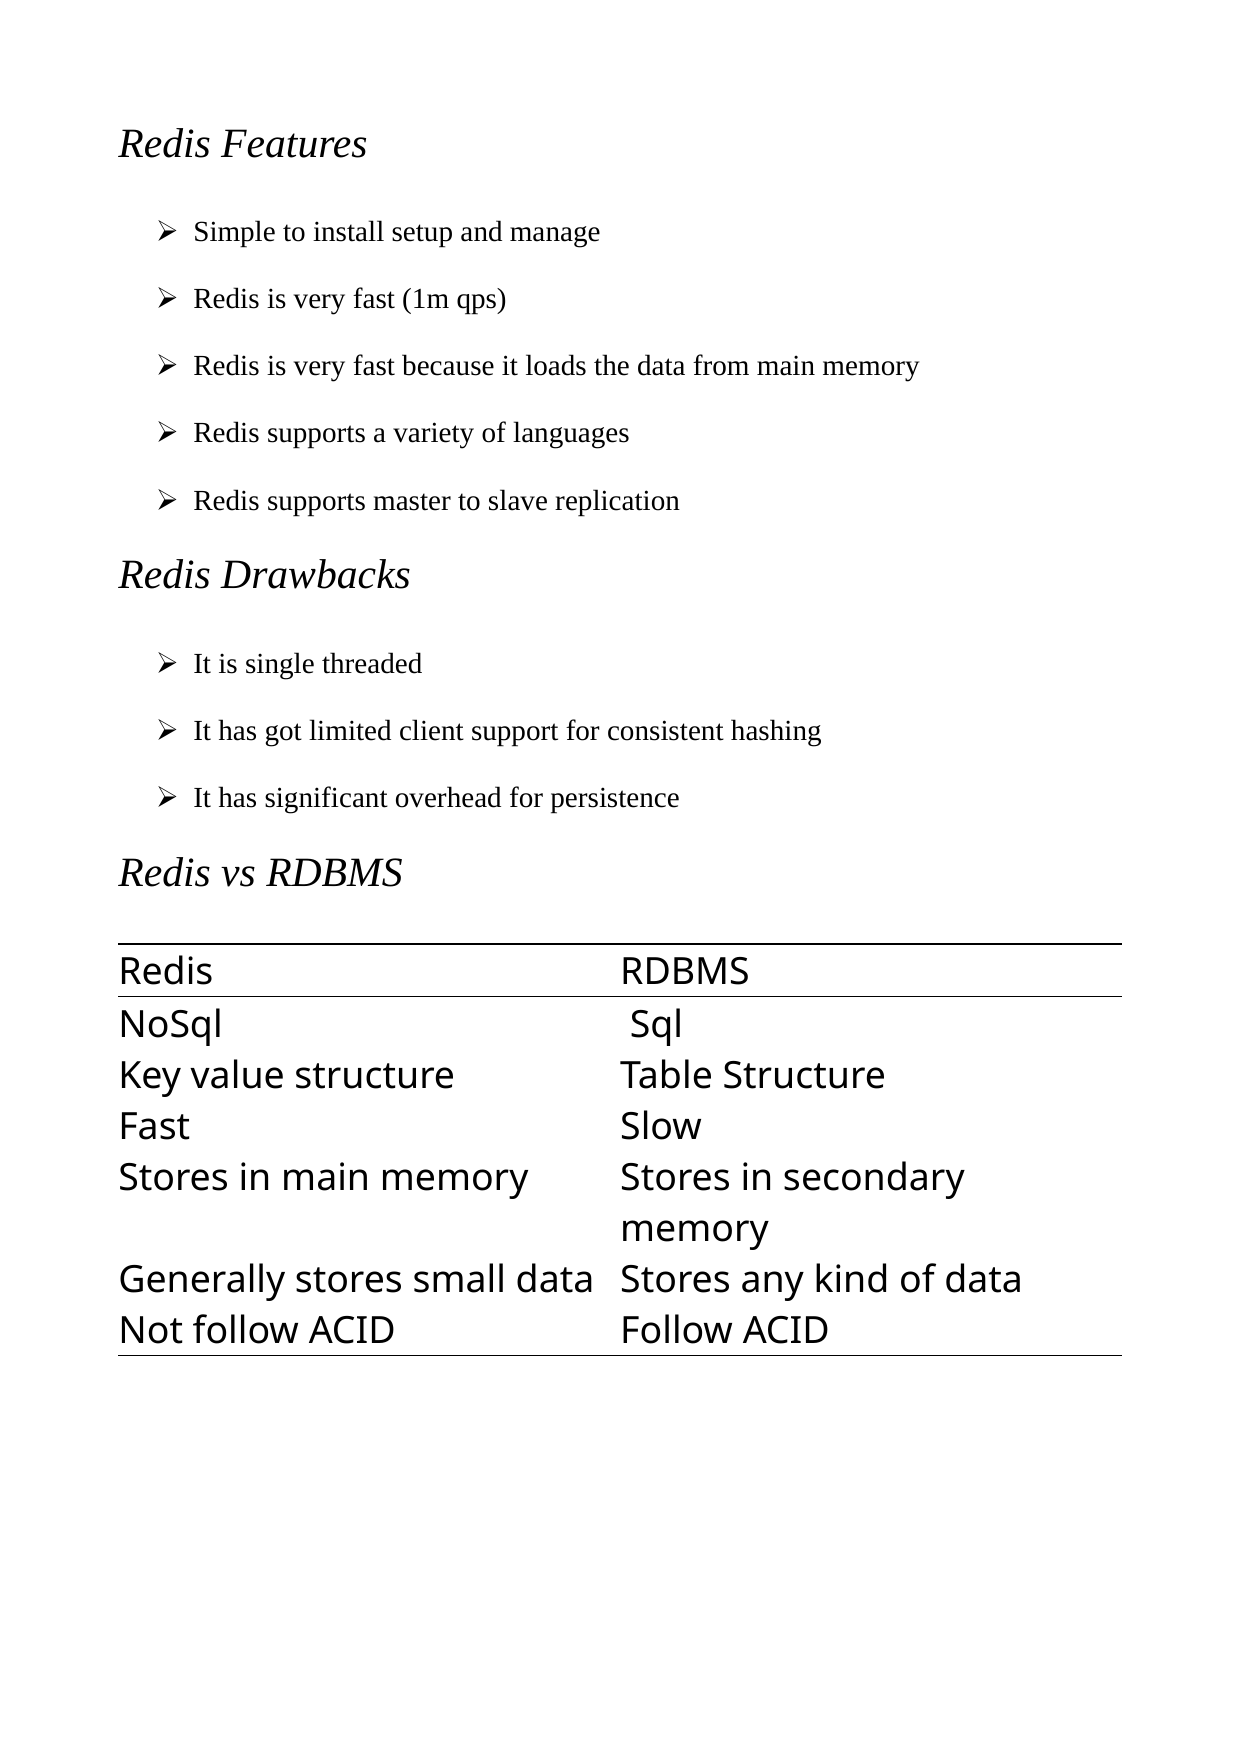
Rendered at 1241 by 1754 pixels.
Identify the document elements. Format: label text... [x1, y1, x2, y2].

table_cell Key value structure [118, 1048, 620, 1099]
text Redis vs RDBMS [118, 847, 1122, 895]
list Redis supports a variety of languages [156, 416, 1122, 449]
table_header Redis [118, 945, 620, 996]
table_cell Follow ACID [620, 1304, 1122, 1354]
table_cell Sql [620, 997, 1122, 1048]
list Redis supports master to slave replication [156, 483, 1122, 516]
list It has significant overhead for persistence [156, 780, 1122, 814]
text Redis Features [118, 118, 1122, 166]
list Redis is very fast because it loads the data from main memory [156, 348, 1122, 382]
table_cell Stores in secondary memory [620, 1150, 1122, 1252]
table_header RDBMS [620, 945, 1122, 996]
table_cell Stores in main memory [118, 1150, 620, 1252]
table_cell Table Structure [620, 1048, 1122, 1099]
table_cell Fast [118, 1099, 620, 1150]
list Redis is very fast (1m qps) [156, 281, 1122, 315]
list Simple to install setup and manage [156, 214, 1122, 248]
table_cell Stores any kind of data [620, 1253, 1122, 1303]
text Redis Drawbacks [118, 550, 1122, 598]
table_cell NoSql [118, 997, 620, 1048]
list It is single threaded [156, 646, 1122, 679]
table_cell Generally stores small data [118, 1253, 620, 1303]
table_cell Slow [620, 1099, 1122, 1150]
list It has got limited client support for consistent hashing [156, 713, 1122, 747]
table_cell Not follow ACID [118, 1304, 620, 1354]
